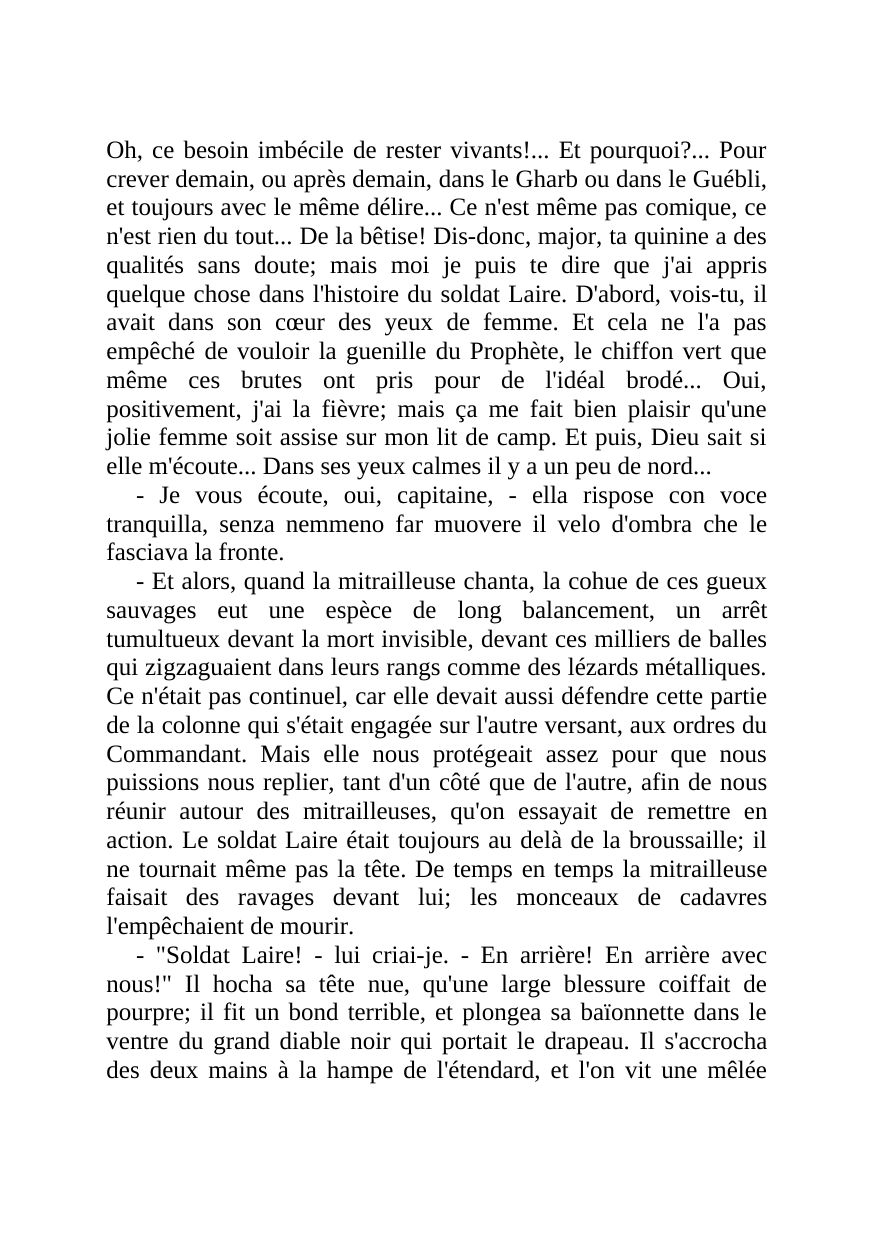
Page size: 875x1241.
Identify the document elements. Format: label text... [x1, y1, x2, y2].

text - "Soldat Laire! - lui criai-je. - En arrière! En arrière avec nous!" Il hocha sa tête nue, qu'une large blessure coiffait de pourpre; il fit un bond terrible, et plongea sa baïonnette dans le ventre du grand diable noir qui portait le drapeau. Il s'accrocha des deux mains à la hampe de l'étendard, et l'on vit une mêlée [106, 940, 768, 1084]
text - Et alors, quand la mitrailleuse chanta, la cohue de ces gueux sauvages eut une espèce de long balancement, un arrêt tumultueux devant la mort invisible, devant ces milliers de balles qui zigzaguaient dans leurs rangs comme des lézards métalliques. Ce n'était pas continuel, car elle devait aussi défendre cette partie de la colonne qui s'était engagée sur l'autre versant, aux ordres du Commandant. Mais elle nous protégeait assez pour que nous puissions nous replier, tant d'un côté que de l'autre, afin de nous réunir autour des mitrailleuses, qu'on essayait de remettre en action. Le soldat Laire était toujours au delà de la broussaille; il ne tournait même pas la tête. De temps en temps la mitrailleuse faisait des ravages devant lui; les monceaux de cadavres l'empêchaient de mourir. [106, 566, 768, 940]
text - Je vous écoute, oui, capitaine, - ella rispose con voce tranquilla, senza nemmeno far muovere il velo d'ombra che le fasciava la fronte. [106, 480, 768, 566]
text Oh, ce besoin imbécile de rester vivants!... Et pourquoi?... Pour crever demain, ou après demain, dans le Gharb ou dans le Guébli, et toujours avec le même délire... Ce n'est même pas comique, ce n'est rien du tout... De la bêtise! Dis-donc, major, ta quinine a des qualités sans doute; mais moi je puis te dire que j'ai appris quelque chose dans l'histoire du soldat Laire. D'abord, vois-tu, il avait dans son cœur des yeux de femme. Et cela ne l'a pas empêché de vouloir la guenille du Prophète, le chiffon vert que même ces brutes ont pris pour de l'idéal brodé... Oui, positivement, j'ai la fièvre; mais ça me fait bien plaisir qu'une jolie femme soit assise sur mon lit de camp. Et puis, Dieu sait si elle m'écoute... Dans ses yeux calmes il y a un peu de nord... [106, 135, 768, 480]
